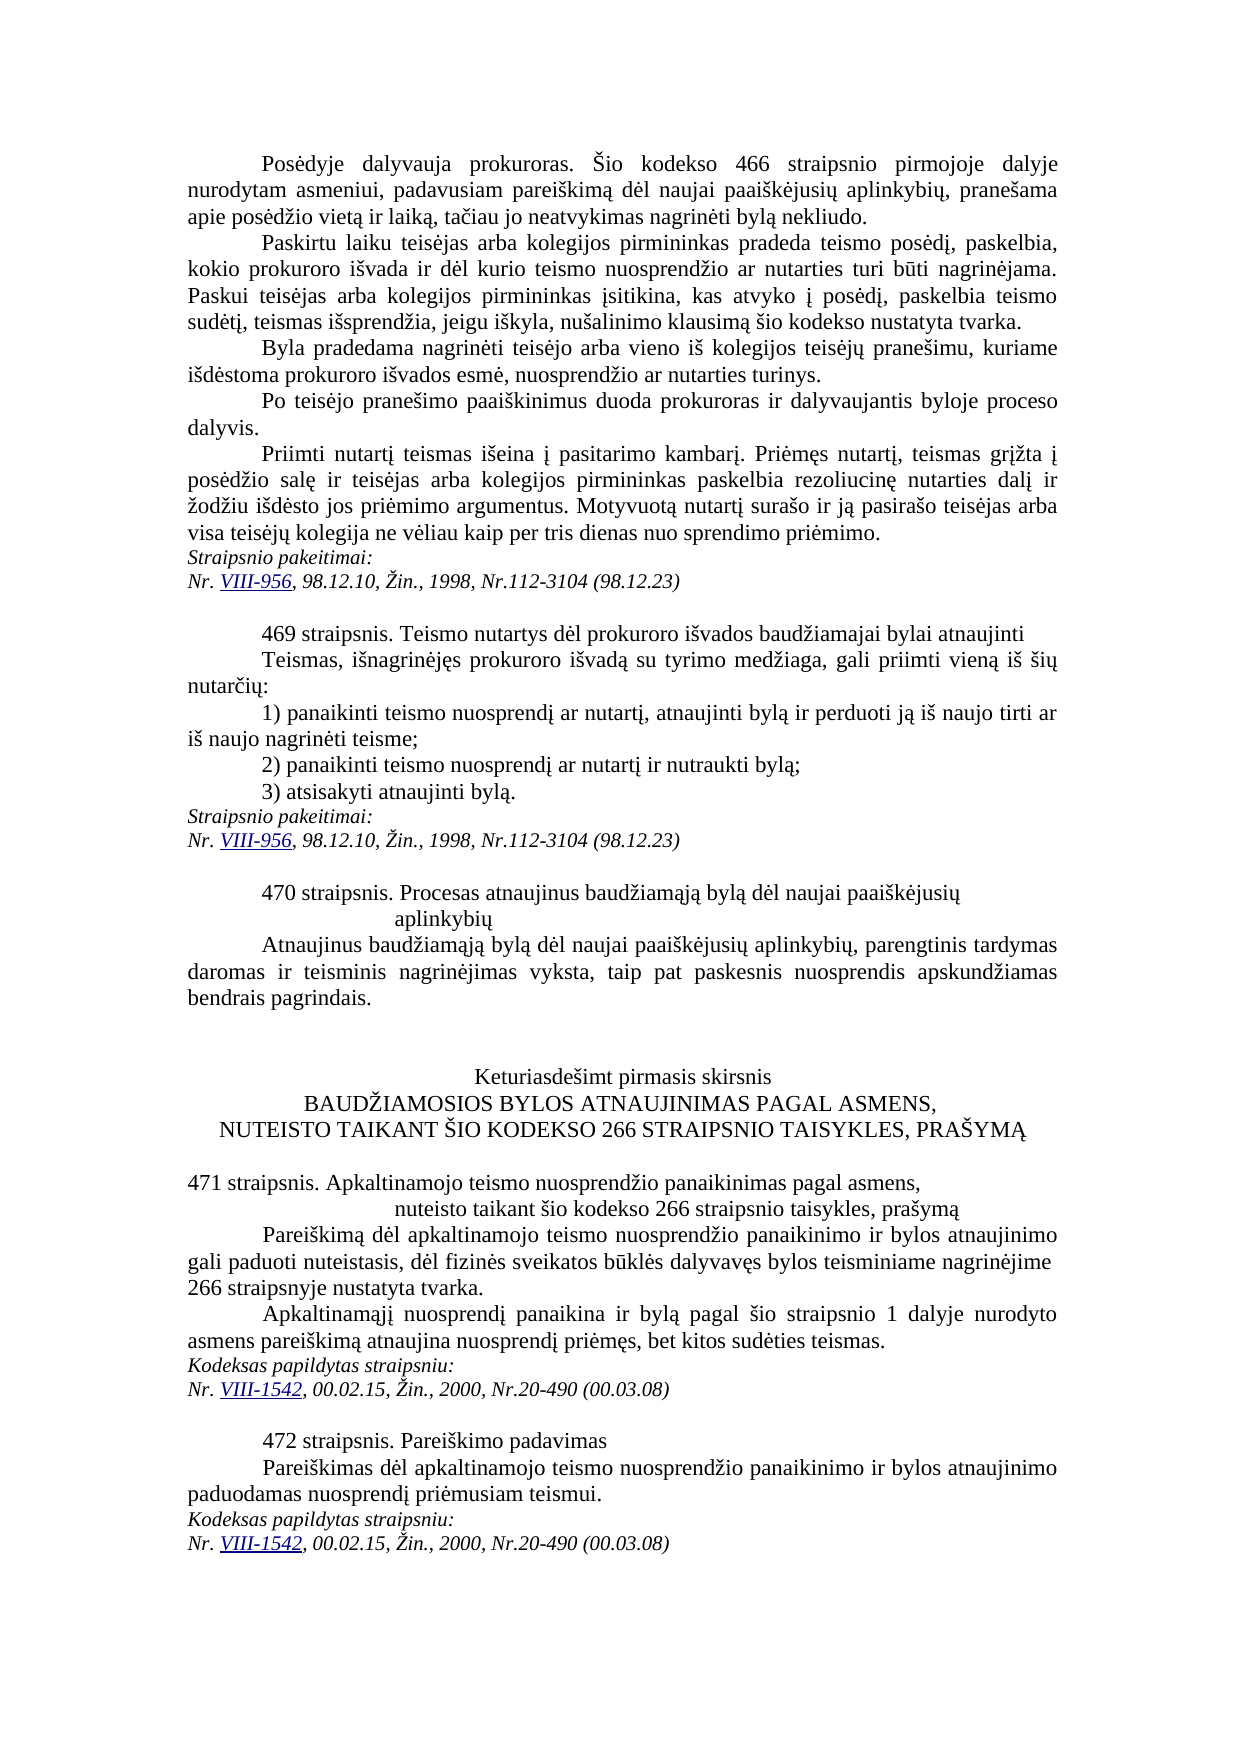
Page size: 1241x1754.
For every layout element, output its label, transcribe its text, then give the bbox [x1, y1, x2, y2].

text NUTEISTO TAIKANT ŠIO KODEKSO 266 STRAIPSNIO TAISYKLES, PRAŠYMĄ [187, 1116, 1059, 1142]
text Apkaltinamąjį nuosprendį panaikina ir bylą pagal šio straipsnio 1 dalyje nurodyto asmens pareiškimą atnaujina nuosprendį priėmęs, bet kitos sudėties teismas. [187, 1300, 1059, 1353]
text Po teisėjo pranešimo paaiškinimus duoda prokuroras ir dalyvaujantis byloje proceso dalyvis. [187, 387, 1059, 440]
text 1) panaikinti teismo nuosprendį ar nutartį, atnaujinti bylą ir perduoti ją iš naujo tirti ar iš naujo nagrinėti teisme; [187, 699, 1059, 752]
text Pareiškimą dėl apkaltinamojo teismo nuosprendžio panaikinimo ir bylos atnaujinimo gali paduoti nuteistasis, dėl fizinės sveikatos būklės dalyvavęs bylos teisminiame nagrinėjime 266 straipsnyje nustatyta tvarka. [187, 1221, 1059, 1300]
text nuteisto taikant šio kodekso 266 straipsnio taisykles, prašymą [187, 1195, 1059, 1221]
text Keturiasdešimt pirmasis skirsnis [187, 1063, 1059, 1089]
text Straipsnio pakeitimai: [187, 545, 1059, 569]
text 471 straipsnis. Apkaltinamojo teismo nuosprendžio panaikinimas pagal asmens, [187, 1169, 1059, 1195]
text Posėdyje dalyvauja prokuroras. Šio kodekso 466 straipsnio pirmojoje dalyje nurodytam asmeniui, padavusiam pareiškimą dėl naujai paaiškėjusių aplinkybių, pranešama apie posėdžio vietą ir laiką, tačiau jo neatvykimas nagrinėti bylą nekliudo. [187, 150, 1059, 229]
text Teismas, išnagrinėjęs prokuroro išvadą su tyrimo medžiaga, gali priimti vieną iš šių nutarčių: [187, 646, 1059, 699]
text Nr. VIII-956, 98.12.10, Žin., 1998, Nr.112-3104 (98.12.23) [187, 828, 1059, 852]
text Kodeksas papildytas straipsniu: [187, 1507, 1059, 1531]
text 3) atsisakyti atnaujinti bylą. [187, 778, 1059, 804]
text 469 straipsnis. Teismo nutartys dėl prokuroro išvados baudžiamajai bylai atnaujinti [187, 620, 1059, 646]
text 470 straipsnis. Procesas atnaujinus baudžiamąją bylą dėl naujai paaiškėjusių [187, 879, 1059, 905]
text Pareiškimas dėl apkaltinamojo teismo nuosprendžio panaikinimo ir bylos atnaujinimo paduodamas nuosprendį priėmusiam teismui. [187, 1454, 1059, 1507]
text Priimti nutartį teismas išeina į pasitarimo kambarį. Priėmęs nutartį, teismas grįžta į posėdžio salę ir teisėjas arba kolegijos pirmininkas paskelbia rezoliucinę nutarties dalį ir žodžiu išdėsto jos priėmimo argumentus. Motyvuotą nutartį surašo ir ją pasirašo teisėjas arba visa teisėjų kolegija ne vėliau kaip per tris dienas nuo sprendimo priėmimo. [187, 440, 1059, 545]
text Nr. VIII-1542, 00.02.15, Žin., 2000, Nr.20-490 (00.03.08) [187, 1377, 1059, 1401]
text Atnaujinus baudžiamąją bylą dėl naujai paaiškėjusių aplinkybių, parengtinis tardymas daromas ir teisminis nagrinėjimas vyksta, taip pat paskesnis nuosprendis apskundžiamas bendrais pagrindais. [187, 931, 1059, 1011]
text Byla pradedama nagrinėti teisėjo arba vieno iš kolegijos teisėjų pranešimu, kuriame išdėstoma prokuroro išvados esmė, nuosprendžio ar nutarties turinys. [187, 334, 1059, 387]
text Nr. VIII-1542, 00.02.15, Žin., 2000, Nr.20-490 (00.03.08) [187, 1531, 1059, 1555]
text Kodeksas papildytas straipsniu: [187, 1353, 1059, 1377]
text aplinkybių [187, 905, 1059, 931]
text Nr. VIII-956, 98.12.10, Žin., 1998, Nr.112-3104 (98.12.23) [187, 569, 1059, 593]
text Straipsnio pakeitimai: [187, 804, 1059, 828]
text Paskirtu laiku teisėjas arba kolegijos pirmininkas pradeda teismo posėdį, paskelbia, kokio prokuroro išvada ir dėl kurio teismo nuosprendžio ar nutarties turi būti nagrinėjama. Paskui teisėjas arba kolegijos pirmininkas įsitikina, kas atvyko į posėdį, paskelbia teismo sudėtį, teismas išsprendžia, jeigu iškyla, nušalinimo klausimą šio kodekso nustatyta tvarka. [187, 229, 1059, 334]
text 472 straipsnis. Pareiškimo padavimas [187, 1428, 1059, 1454]
text BAUDŽIAMOSIOS BYLOS ATNAUJINIMAS PAGAL ASMENS, [187, 1089, 1059, 1116]
text 2) panaikinti teismo nuosprendį ar nutartį ir nutraukti bylą; [187, 752, 1059, 778]
